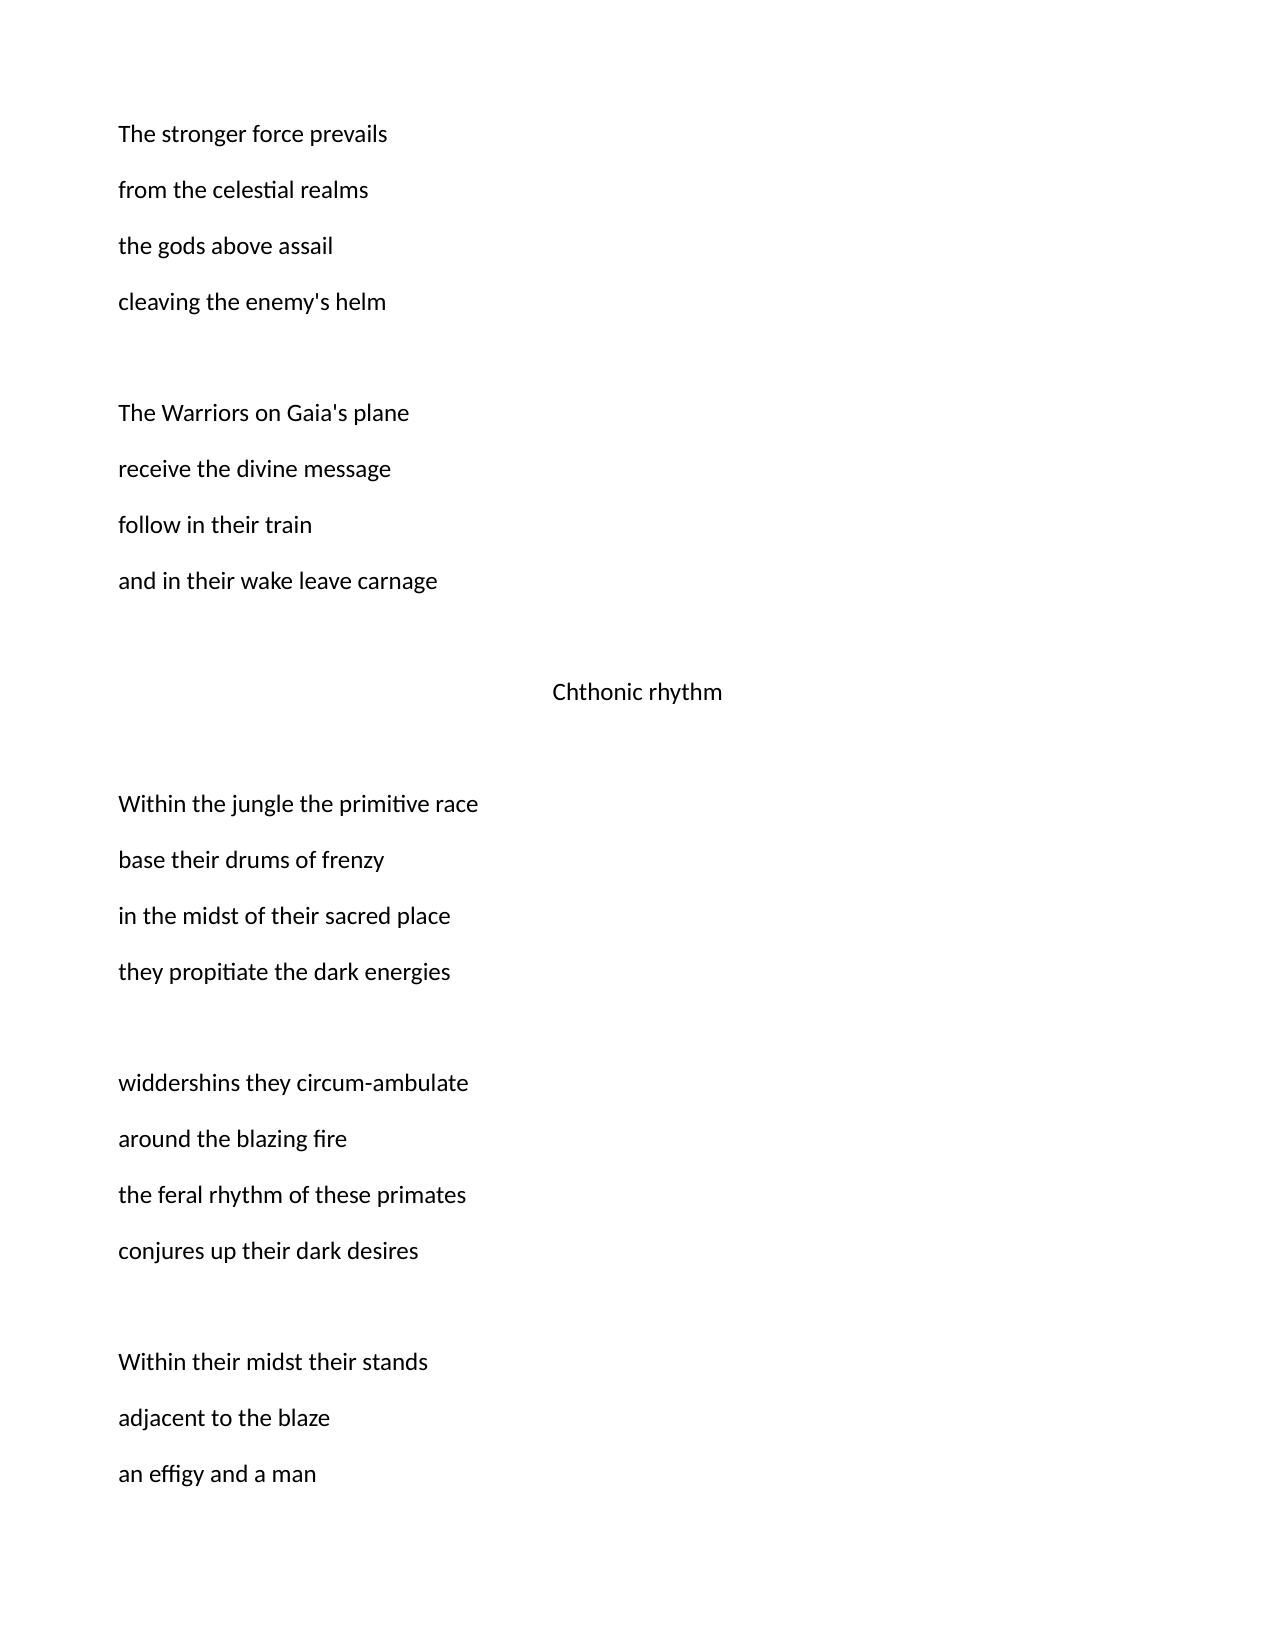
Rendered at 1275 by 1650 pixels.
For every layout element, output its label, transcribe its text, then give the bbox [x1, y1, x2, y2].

text Chthonic rhythm [118, 676, 1157, 707]
text the feral rhythm of these primates [118, 1179, 1157, 1209]
text receive the divine message [118, 453, 1157, 484]
text Within their midst their stands [118, 1346, 1157, 1377]
text an effigy and a man [118, 1458, 1157, 1489]
text The stronger force prevails [118, 118, 1157, 149]
text from the celestial realms [118, 174, 1157, 204]
text conjures up their dark desires [118, 1235, 1157, 1265]
text cleaving the enemy's helm [118, 286, 1157, 316]
text base their drums of frenzy [118, 844, 1157, 874]
text The Warriors on Gaia's plane [118, 397, 1157, 428]
text and in their wake leave carnage [118, 565, 1157, 595]
text widdershins they circum-ambulate [118, 1067, 1157, 1098]
text in the midst of their sacred place [118, 900, 1157, 930]
text follow in their train [118, 509, 1157, 539]
text around the blazing fire [118, 1123, 1157, 1154]
text Within the jungle the primitive race [118, 788, 1157, 819]
text they propitiate the dark energies [118, 956, 1157, 986]
text adjacent to the blaze [118, 1402, 1157, 1433]
text the gods above assail [118, 230, 1157, 260]
